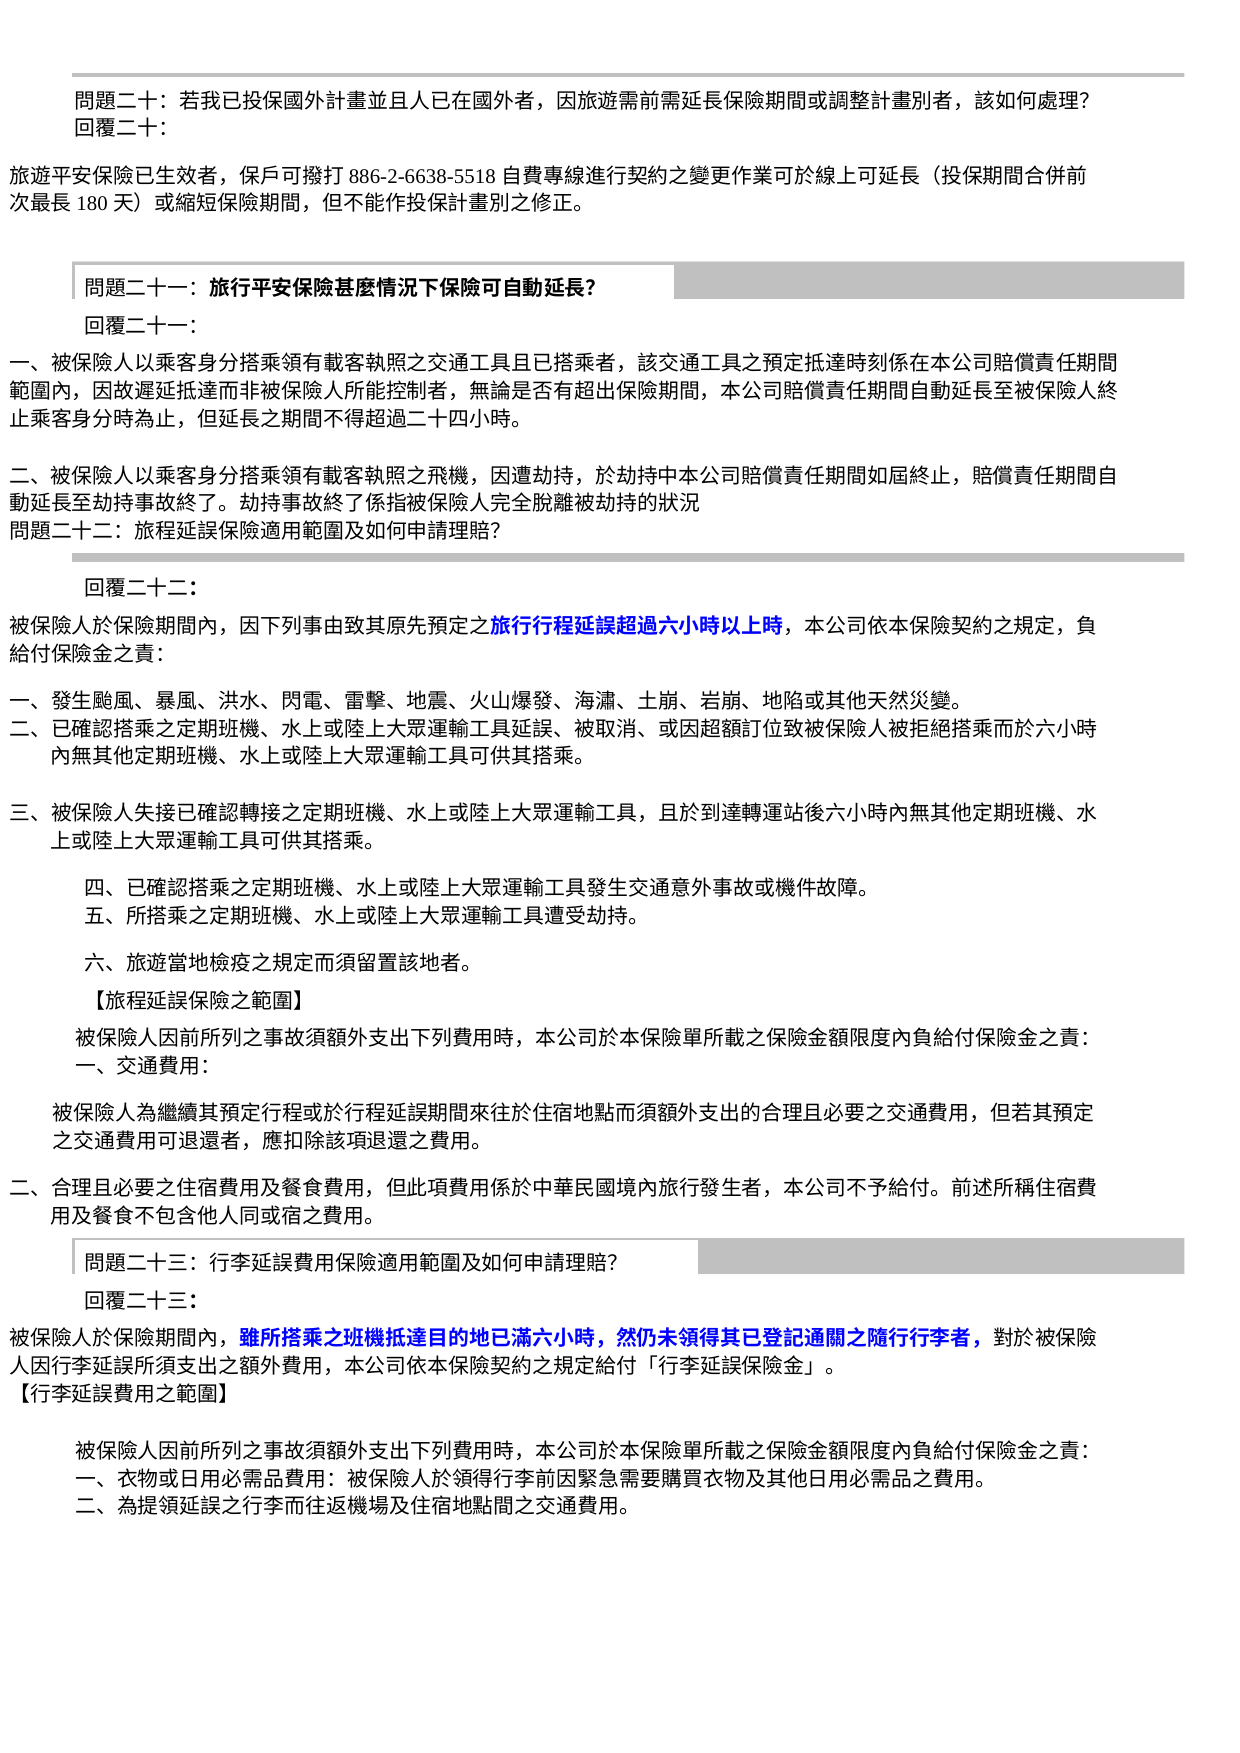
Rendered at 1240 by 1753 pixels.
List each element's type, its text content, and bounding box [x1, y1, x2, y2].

text 被保險人因前所列之事故須額外支出下列費用時，本公司於本保險單所載之保險金額限度內負給付保險金之責： [75, 1024, 1231, 1051]
text 【旅程延誤保險之範圍】 [84, 986, 329, 1014]
picture [72, 1415, 1185, 1424]
picture [72, 73, 1185, 77]
text 旅遊平安保險已生效者，保戶可撥打 886-2-6638-5518 自費專線進行契約之變更作業可於線上可延長（投保期間合併前 [9, 161, 1231, 189]
text 三、被保險人失接已確認轉接之定期班機、水上或陸上大眾運輸工具，且於到達轉運站後六小時內無其他定期班機、水 [9, 799, 1231, 826]
text 範圍內，因故遲延抵達而非被保險人所能控制者，無論是否有超出保險期間，本公司賠償責任期間自動延長至被保險人終 [9, 376, 1231, 404]
text 二、被保險人以乘客身分搭乘領有載客執照之飛機，因遭劫持，於劫持中本公司賠償責任期間如屆終止，賠償責任期間自 [9, 461, 1231, 489]
text 被保險人為繼續其預定行程或於行程延誤期間來往於住宿地點而須額外支出的合理且必要之交通費用，但若其預定 [53, 1099, 1231, 1126]
text 回覆二十： [74, 114, 1231, 141]
text 回覆二十一： [84, 311, 222, 339]
text 一、衣物或日用必需品費用：被保險人於領得行李前因緊急需要購買衣物及其他日用必需品之費用。 [75, 1464, 1231, 1492]
text 人因行李延誤所須支出之額外費用，本公司依本保險契約之規定給付「行李延誤保險金」。 [9, 1351, 1231, 1379]
text 問題二十一：旅行平安保險甚麼情況下保險可自動延長？ [84, 274, 665, 301]
picture [72, 225, 1185, 340]
text 四、已確認搭乘之定期班機、水上或陸上大眾運輸工具發生交通意外事故或機件故障。 [84, 874, 976, 901]
text 問題二十：若我已投保國外計畫並且人已在國外者，因旅遊需前需延長保險期間或調整計畫別者，該如何處理？ [74, 86, 1231, 114]
text 一、發生颱風、暴風、洪水、閃電、雷擊、地震、火山爆發、海潚、土崩、岩崩、地陷或其他天然災變。 [9, 686, 1231, 714]
text 內無其他定期班機、水上或陸上大眾運輸工具可供其搭乘。 [51, 741, 1231, 769]
text 被保險人於保險期間內，因下列事由致其原先預定之旅行行程延誤超過六小時以上時，本公司依本保險契約之規定，負 [9, 611, 1231, 639]
text 被保險人因前所列之事故須額外支出下列費用時，本公司於本保險單所載之保險金額限度內負給付保險金之責： [75, 1436, 1231, 1464]
text 次最長 180 天）或縮短保險期間，但不能作投保計畫別之修正。 [9, 189, 1231, 216]
text 上或陸上大眾運輸工具可供其搭乘。 [51, 826, 1231, 854]
text 給付保險金之責： [9, 639, 1231, 666]
text 回覆二十二： [84, 574, 222, 601]
text 動延長至劫持事故終了。劫持事故終了係指被保險人完全脫離被劫持的狀況 [9, 489, 1231, 516]
text 一、交通費用： [75, 1051, 1231, 1079]
text 二、為提領延誤之行李而往返機場及住宿地點間之交通費用。 [75, 1492, 1231, 1519]
text 問題二十二：旅程延誤保險適用範圍及如何申請理賠？ [9, 516, 1231, 544]
text 止乘客身分時為止，但延長之期間不得超過二十四小時。 [9, 404, 1231, 432]
text 一、被保險人以乘客身分搭乘領有載客執照之交通工具且已搭乘者，該交通工具之預定抵達時刻係在本公司賠償責任期間 [9, 348, 1231, 376]
picture [72, 440, 1185, 452]
text 被保險人於保險期間內，雖所搭乘之班機抵達目的地已滿六小時，然仍未領得其已登記通關之隨行行李者，對於被保險 [9, 1324, 1231, 1351]
text 二、已確認搭乘之定期班機、水上或陸上大眾運輸工具延誤、被取消、或因超額訂位致被保險人被拒絕搭乘而於六小時 [9, 714, 1231, 741]
text 六、旅遊當地檢疫之規定而須留置該地者。 [84, 949, 521, 976]
picture [72, 1238, 1185, 1311]
text 五、所搭乘之定期班機、水上或陸上大眾運輸工具遭受劫持。 [84, 901, 976, 929]
text 之交通費用可退還者，應扣除該項退還之費用。 [53, 1126, 1231, 1154]
text 回覆二十三： [84, 1286, 222, 1314]
picture [72, 553, 1185, 599]
text 二、合理且必要之住宿費用及餐食費用，但此項費用係於中華民國境內旅行發生者，本公司不予給付。前述所稱住宿費 [9, 1174, 1231, 1201]
text 【行李延誤費用之範圍】 [9, 1379, 1231, 1407]
text 用及餐食不包含他人同或宿之費用。 [51, 1201, 1231, 1229]
text 問題二十三：行李延誤費用保險適用範圍及如何申請理賠？ [84, 1249, 689, 1276]
